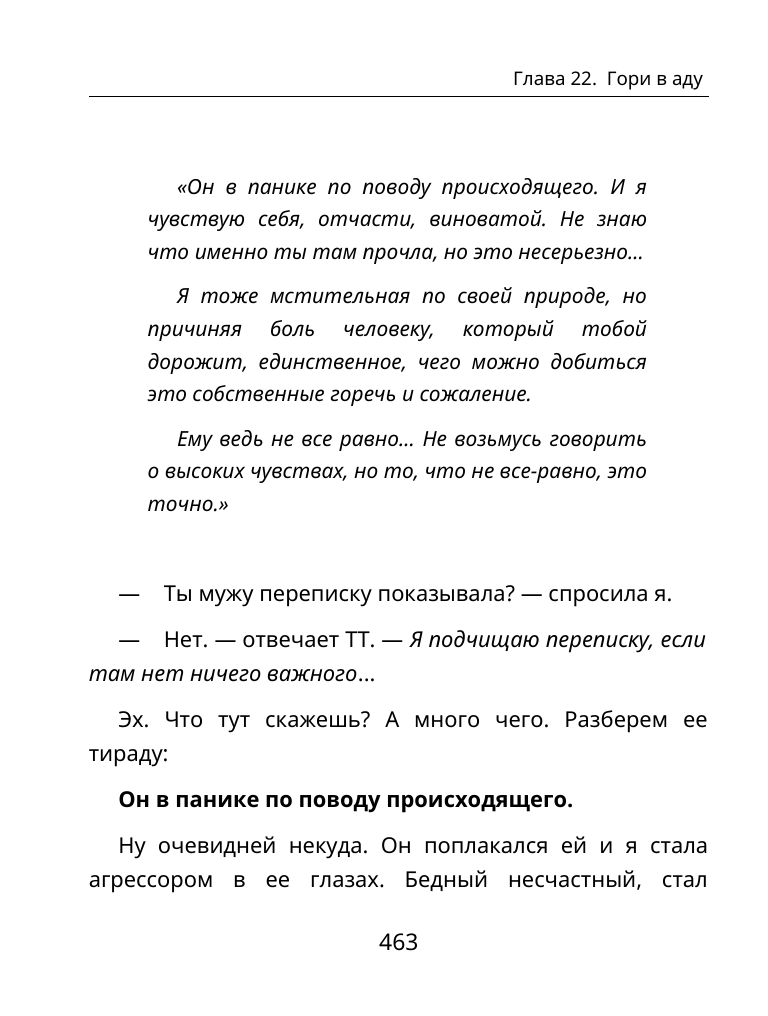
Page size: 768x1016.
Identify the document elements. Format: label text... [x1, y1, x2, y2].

text «Он в панике по поводу происходящего. И я чувствую себя, отчасти, виноватой. Не знаю что именно ты там прочла, но это несерьезно... [147, 172, 650, 266]
list Нет. — отвечает ТТ. — Я подчищаю переписку, если там нет ничего важного... [88, 624, 709, 688]
text Ну очевидней некуда. Он поплакался ей и я стала агрессором в ее глазах. Бедный несчастный, стал [88, 830, 709, 894]
text Эх. Что тут скажешь? А много чего. Разберем ее тираду: [88, 704, 709, 768]
text Ему ведь не все равно... Не возьмусь говорить о высоких чувствах, но то, что не все-равно, это точно.» [147, 424, 650, 517]
text Я тоже мстительная по своей природе, но причиняя боль человеку, который тобой дорожит, единственное, чего можно добиться это собственные горечь и сожаление. [147, 282, 650, 408]
text Он в панике по поводу происходящего. [88, 784, 709, 814]
list Ты мужу переписку показывала? — спросила я. [88, 578, 709, 607]
